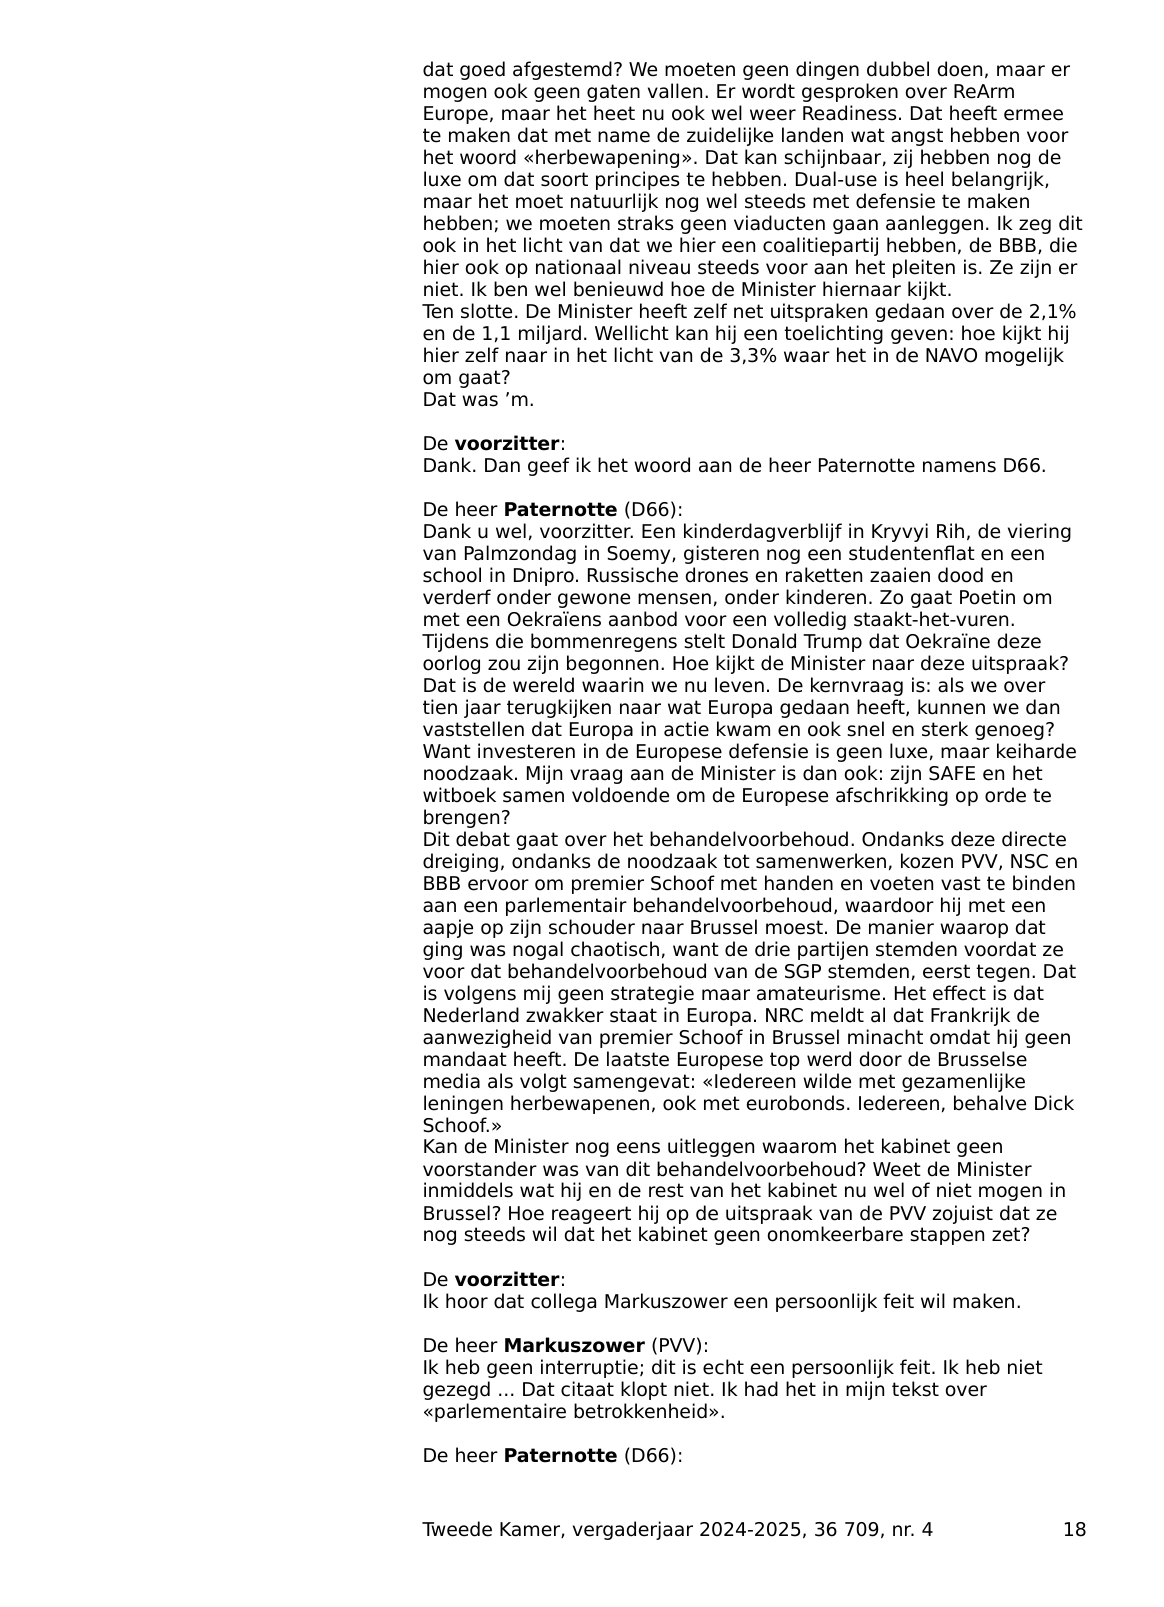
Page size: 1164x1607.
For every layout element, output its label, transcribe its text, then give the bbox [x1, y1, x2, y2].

text Dit debat gaat over het behandelvoorbehoud. Ondanks deze directe dreiging, ondanks de noodzaak tot samenwerken, kozen PVV, NSC en BBB ervoor om premier Schoof met handen en voeten vast te binden aan een parlementair behandelvoorbehoud, waardoor hij met een aapje op zijn schouder naar Brussel moest. De manier waarop dat ging was nogal chaotisch, want de drie partijen stemden voordat ze voor dat behandelvoorbehoud van de SGP stemden, eerst tegen. Dat is volgens mij geen strategie maar amateurisme. Het effect is dat Nederland zwakker staat in Europa. NRC meldt al dat Frankrijk de aanwezigheid van premier Schoof in Brussel minacht omdat hij geen mandaat heeft. De laatste Europese top werd door de Brusselse media als volgt samengevat: «Iedereen wilde met gezamenlijke leningen herbewapenen, ook met eurobonds. Iedereen, behalve Dick Schoof.» [422, 829, 1087, 1136]
text Dat was ’m. [422, 389, 1087, 411]
text Ten slotte. De Minister heeft zelf net uitspraken gedaan over de 2,1% en de 1,1 miljard. Wellicht kan hij een toelichting geven: hoe kijkt hij hier zelf naar in het licht van de 3,3% waar het in de NAVO mogelijk om gaat? [422, 301, 1087, 389]
text Ik heb geen interruptie; dit is echt een persoonlijk feit. Ik heb niet gezegd ... Dat citaat klopt niet. Ik had het in mijn tekst over «parlementaire betrokkenheid». [422, 1357, 1087, 1423]
text Dank u wel, voorzitter. Een kinderdagverblijf in Kryvyi Rih, de viering van Palmzondag in Soemy, gisteren nog een studentenflat en een school in Dnipro. Russische drones en raketten zaaien dood en verderf onder gewone mensen, onder kinderen. Zo gaat Poetin om met een Oekraïens aanbod voor een volledig staakt-het-vuren. Tijdens die bommenregens stelt Donald Trump dat Oekraïne deze oorlog zou zijn begonnen. Hoe kijkt de Minister naar deze uitspraak? Dat is de wereld waarin we nu leven. De kernvraag is: als we over tien jaar terugkijken naar wat Europa gedaan heeft, kunnen we dan vaststellen dat Europa in actie kwam en ook snel en sterk genoeg? Want investeren in de Europese defensie is geen luxe, maar keiharde noodzaak. Mijn vraag aan de Minister is dan ook: zijn SAFE en het witboek samen voldoende om de Europese afschrikking op orde te brengen? [422, 521, 1087, 829]
text De voorzitter: [422, 1268, 1087, 1291]
text Ik hoor dat collega Markuszower een persoonlijk feit wil maken. [422, 1291, 1087, 1312]
text De heer Markuszower (PVV): [422, 1335, 1087, 1357]
text De heer Paternotte (D66): [422, 1445, 1087, 1467]
text Kan de Minister nog eens uitleggen waarom het kabinet geen voorstander was van dit behandelvoorbehoud? Weet de Minister inmiddels wat hij en de rest van het kabinet nu wel of niet mogen in Brussel? Hoe reageert hij op de uitspraak van de PVV zojuist dat ze nog steeds wil dat het kabinet geen onomkeerbare stappen zet? [422, 1136, 1087, 1246]
text De heer Paternotte (D66): [422, 499, 1087, 521]
text De voorzitter: [422, 433, 1087, 455]
text dat goed afgestemd? We moeten geen dingen dubbel doen, maar er mogen ook geen gaten vallen. Er wordt gesproken over ReArm Europe, maar het heet nu ook wel weer Readiness. Dat heeft ermee te maken dat met name de zuidelijke landen wat angst hebben voor het woord «herbewapening». Dat kan schijnbaar, zij hebben nog de luxe om dat soort principes te hebben. Dual-use is heel belangrijk, maar het moet natuurlijk nog wel steeds met defensie te maken hebben; we moeten straks geen viaducten gaan aanleggen. Ik zeg dit ook in het licht van dat we hier een coalitiepartij hebben, de BBB, die hier ook op nationaal niveau steeds voor aan het pleiten is. Ze zijn er niet. Ik ben wel benieuwd hoe de Minister hiernaar kijkt. [422, 59, 1087, 301]
text Dank. Dan geef ik het woord aan de heer Paternotte namens D66. [422, 455, 1087, 477]
